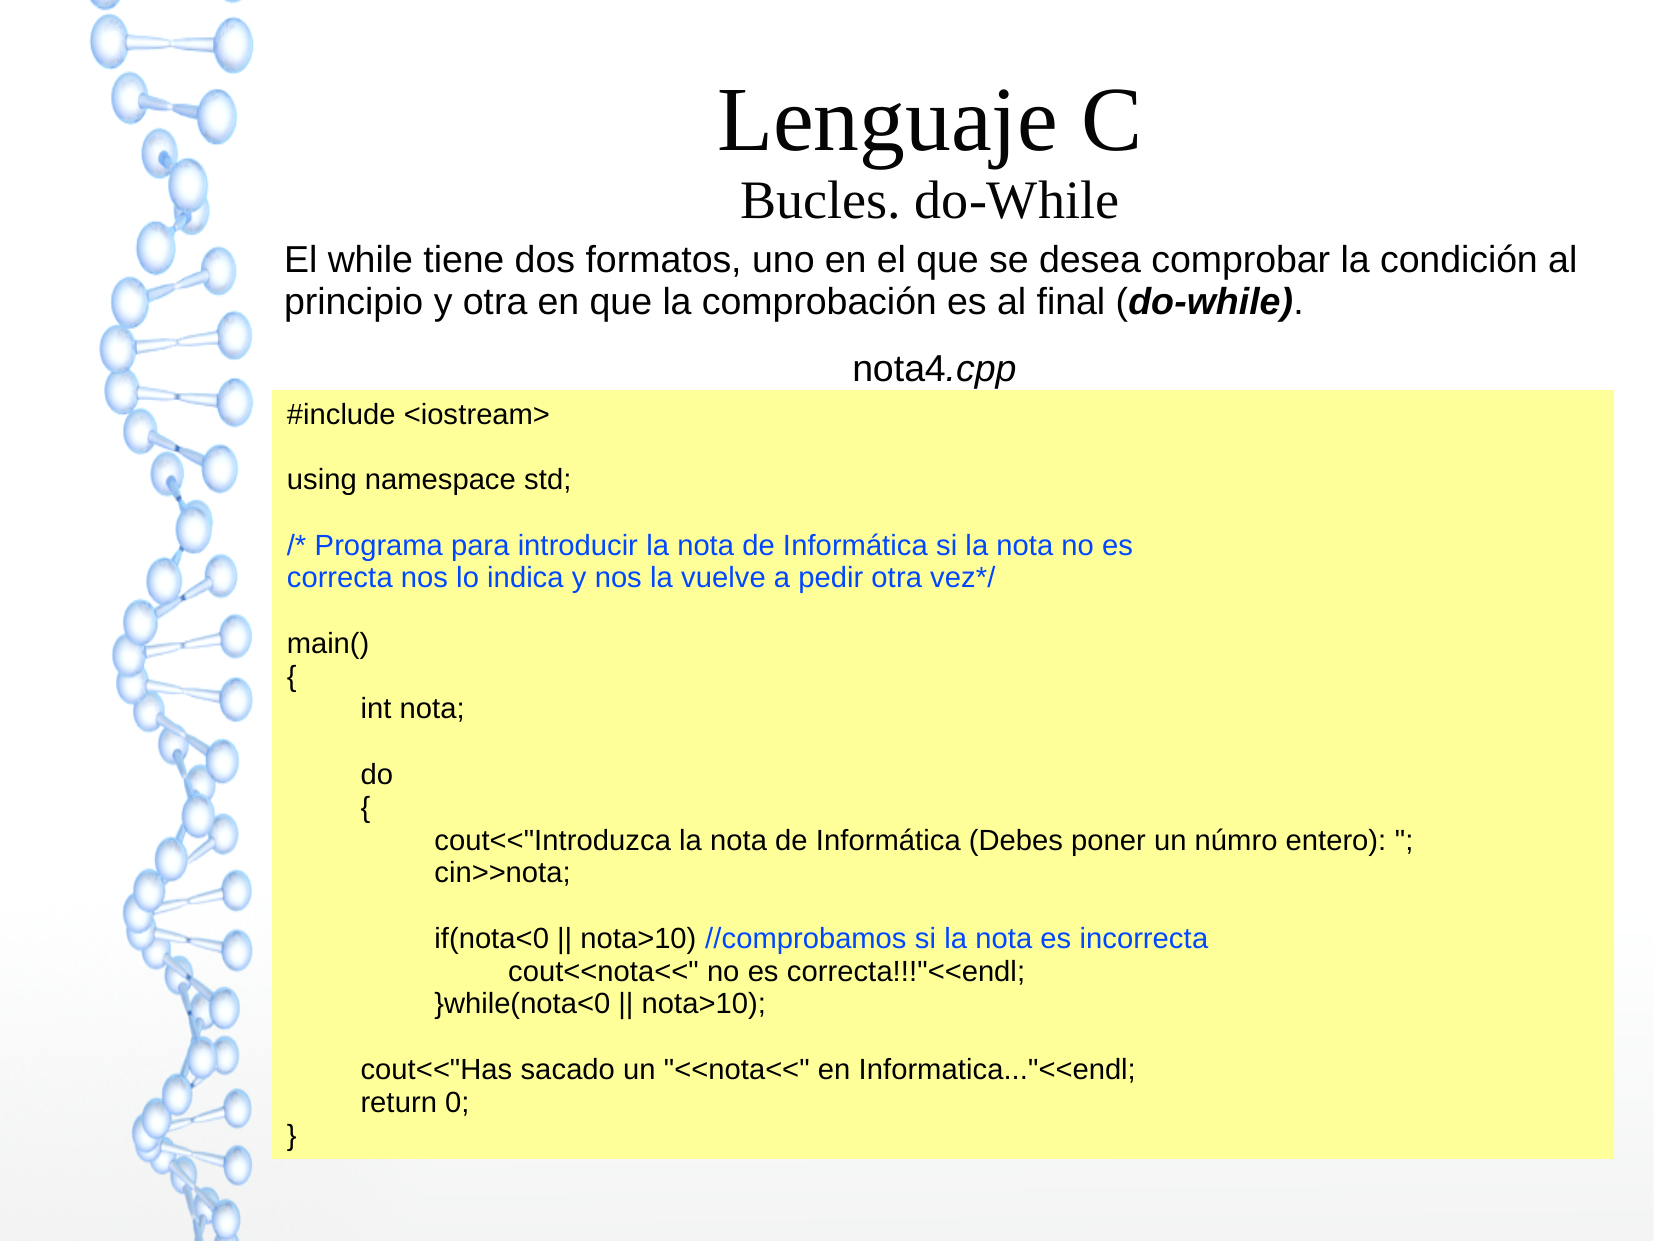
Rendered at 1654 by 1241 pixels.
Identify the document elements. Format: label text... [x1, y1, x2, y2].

text_box nota4.cpp [707, 340, 1151, 398]
text_box #include <iostream> using namespace std; /* Programa para introducir la nota de Informática si la nota no es correcta nos lo indica y nos la vuelve a pedir otra vez*/ main() { int nota; do { cout<<"Introduzca la nota de Informática (Debes poner un númro entero): "; cin>>nota; if(nota<0 || nota>10) //comprobamos si la nota es incorrecta cout<<nota<<" no es correcta!!!"<<endl; }while(nota<0 || nota>10); cout<<"Has sacado un "<<nota<<" en Informatica..."<<endl; return 0; } [272, 390, 1615, 1159]
picture [0, 0, 1654, 1241]
text_box El while tiene dos formatos, uno en el que se desea comprobar la condición al principio y otra en que la comprobación es al final (do-while). [269, 231, 1608, 331]
title Lenguaje C Bucles. do-While [265, 47, 1595, 252]
